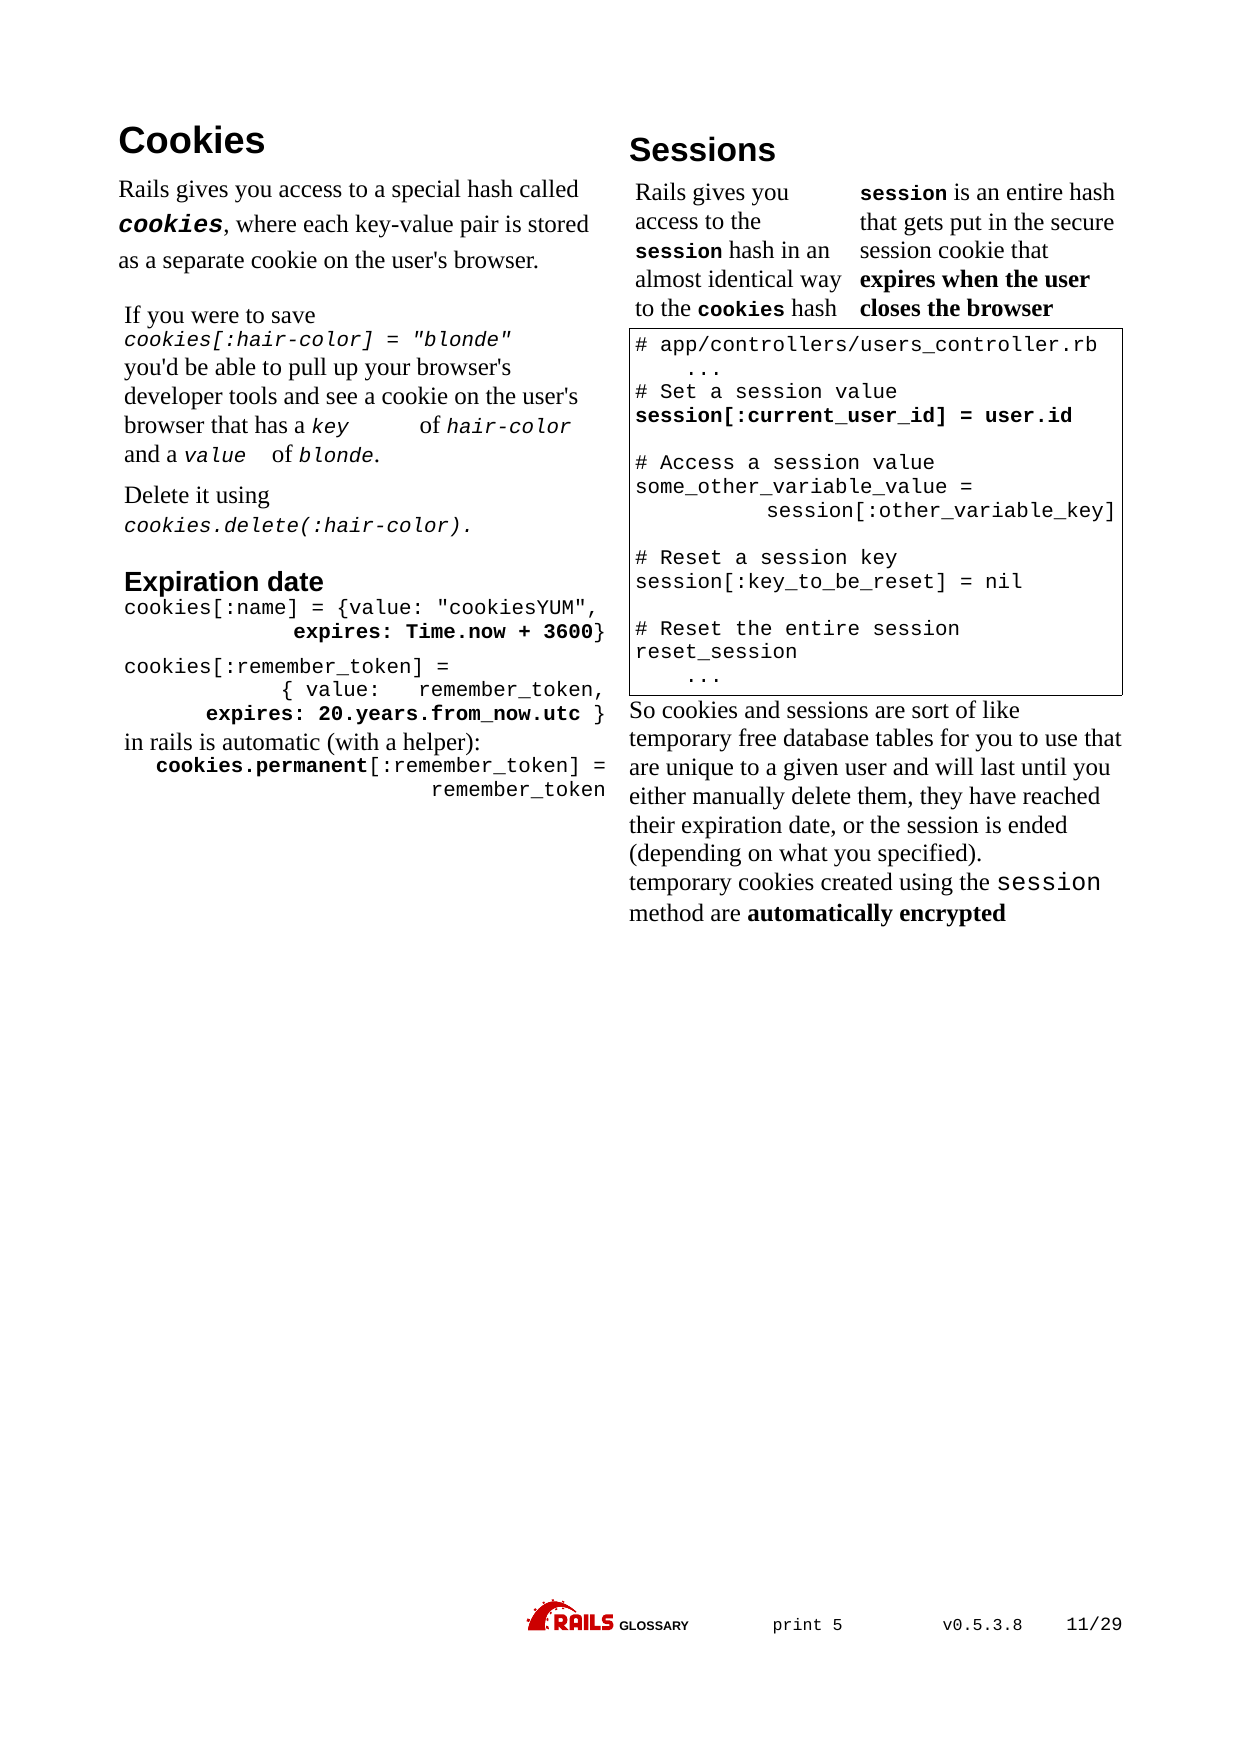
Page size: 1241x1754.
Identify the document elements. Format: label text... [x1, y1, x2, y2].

table_header session is an entire hash that gets put in the secure session cookie that expires when the user closes the browser [854, 171, 1122, 328]
table_header Rails gives you access to the session hash in an almost identical way to the cookies hash [629, 171, 854, 328]
text temporary cookies created using the session method are automatically encrypted [629, 867, 1122, 927]
table_cell cookies[:remember_token] = { value: remember_token, expires: 20.years.from_now.utc } in rails is automatic (with a helper): cookies.permanent[:remember_token] = remember_token [118, 650, 611, 808]
table_header If you were to save cookies[:hair-color] = "blonde" you'd be able to pull up your browser's developer tools and see a cookie on the user's browser that has a key of hair-color and a value of blonde. [118, 294, 611, 475]
table_cell Expiration date cookies[:name] = {value: "cookiesYUM", expires: Time.now + 3600} [118, 545, 611, 650]
table_cell Delete it using cookies.delete(:hair-color). [118, 475, 611, 545]
text Rails gives you access to a special hash called cookies, where each key-value pair is stored as a separate cookie on the user's browser. [118, 174, 611, 274]
subtitle Cookies [118, 118, 611, 162]
table_cell # app/controllers/users_controller.rb ... # Set a session value session[:current_user_id] = user.id # Access a session value some_other_variable_value = session[:other_variable_key] # Reset a session key session[:key_to_be_reset] = nil # Reset the entire session reset_session ... [630, 329, 1122, 694]
subtitle Sessions [629, 130, 1122, 168]
text So cookies and sessions are sort of like temporary free database tables for you to use that are unique to a given user and will last until you either manually delete them, they have reached their expiration date, or the session is ended (depending on what you specified). [629, 696, 1122, 867]
